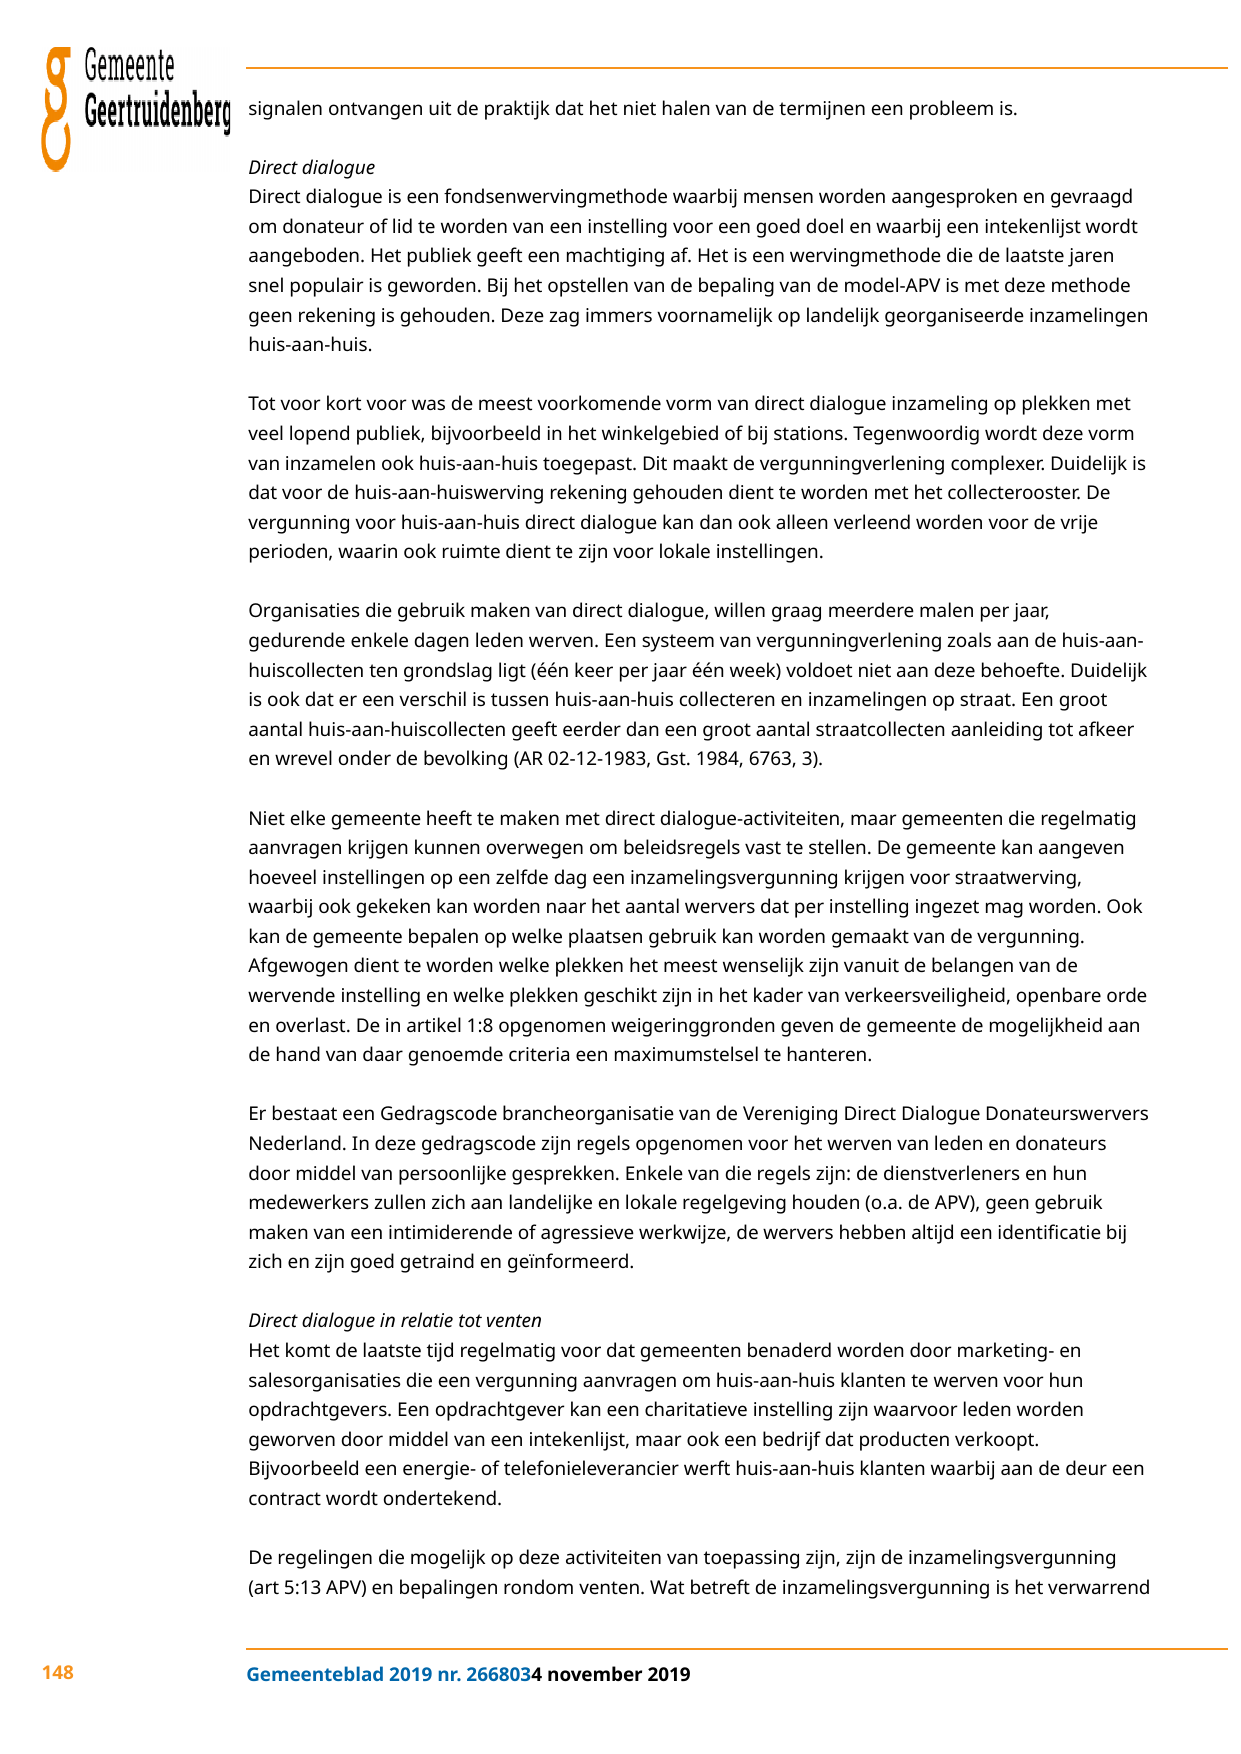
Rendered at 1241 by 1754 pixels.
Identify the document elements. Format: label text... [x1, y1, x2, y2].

picture [41, 47, 231, 172]
text Er bestaat een Gedragscode brancheorganisatie van de Vereniging Direct Dialogue Donateurswervers Nederland. In deze gedragscode zijn regels opgenomen voor het werven van leden en donateurs door middel van persoonlijke gesprekken. Enkele van die regels zijn: de dienstverleners en hun medewerkers zullen zich aan landelijke en lokale regelgeving houden (o.a. de APV), geen gebruik maken van een intimiderende of agressieve werkwijze, de wervers hebben altijd een identificatie bij zich en zijn goed getraind en geïnformeerd. [248, 1101, 1152, 1274]
text Organisaties die gebruik maken van direct dialogue, willen graag meerdere malen per jaar, gedurende enkele dagen leden werven. Een systeem van vergunningverlening zoals aan de huis-aan-huiscollecten ten grondslag ligt (één keer per jaar één week) voldoet niet aan deze behoefte. Duidelijk is ook dat er een verschil is tussen huis-aan-huis collecteren en inzamelingen op straat. Een groot aantal huis-aan-huiscollecten geeft eerder dan een groot aantal straatcollecten aanleiding tot afkeer en wrevel onder de bevolking (AR 02-12-1983, Gst. 1984, 6763, 3). [248, 598, 1152, 771]
text Het komt de laatste tijd regelmatig voor dat gemeenten benaderd worden door marketing- en salesorganisaties die een vergunning aanvragen om huis-aan-huis klanten te werven voor hun opdrachtgevers. Een opdrachtgever kan een charitatieve instelling zijn waarvoor leden worden geworven door middel van een intekenlijst, maar ook een bedrijf dat producten verkoopt. Bijvoorbeeld een energie- of telefonieleverancier werft huis-aan-huis klanten waarbij aan de deur een contract wordt ondertekend. [248, 1337, 1152, 1511]
text Direct dialogue [248, 154, 1152, 180]
text signalen ontvangen uit de praktijk dat het niet halen van de termijnen een probleem is. [248, 95, 1152, 121]
text Tot voor kort voor was de meest voorkomende vorm van direct dialogue inzameling op plekken met veel lopend publiek, bijvoorbeeld in het winkelgebied of bij stations. Tegenwoordig wordt deze vorm van inzamelen ook huis-aan-huis toegepast. Dit maakt de vergunningverlening complexer. Duidelijk is dat voor de huis-aan-huiswerving rekening gehouden dient te worden met het collecterooster. De vergunning voor huis-aan-huis direct dialogue kan dan ook alleen verleend worden voor de vrije perioden, waarin ook ruimte dient te zijn voor lokale instellingen. [248, 391, 1152, 564]
text Niet elke gemeente heeft te maken met direct dialogue-activiteiten, maar gemeenten die regelmatig aanvragen krijgen kunnen overwegen om beleidsregels vast te stellen. De gemeente kan aangeven hoeveel instellingen op een zelfde dag een inzamelingsvergunning krijgen voor straatwerving, waarbij ook gekeken kan worden naar het aantal wervers dat per instelling ingezet mag worden. Ook kan de gemeente bepalen op welke plaatsen gebruik kan worden gemaakt van de vergunning. Afgewogen dient te worden welke plekken het meest wenselijk zijn vanuit de belangen van de wervende instelling en welke plekken geschikt zijn in het kader van verkeersveiligheid, openbare orde en overlast. De in artikel 1:8 opgenomen weigeringgronden geven de gemeente de mogelijkheid aan de hand van daar genoemde criteria een maximumstelsel te hanteren. [248, 805, 1152, 1067]
text Direct dialogue in relatie tot venten [248, 1308, 1152, 1333]
text De regelingen die mogelijk op deze activiteiten van toepassing zijn, zijn de inzamelingsvergunning (art 5:13 APV) en bepalingen rondom venten. Wat betreft de inzamelingsvergunning is het verwarrend [248, 1544, 1152, 1600]
text Direct dialogue is een fondsenwervingmethode waarbij mensen worden aangesproken en gevraagd om donateur of lid te worden van een instelling voor een goed doel en waarbij een intekenlijst wordt aangeboden. Het publiek geeft een machtiging af. Het is een wervingmethode die de laatste jaren snel populair is geworden. Bij het opstellen van de bepaling van de model-APV is met deze methode geen rekening is gehouden. Deze zag immers voornamelijk op landelijk georganiseerde inzamelingen huis-aan-huis. [248, 183, 1152, 357]
